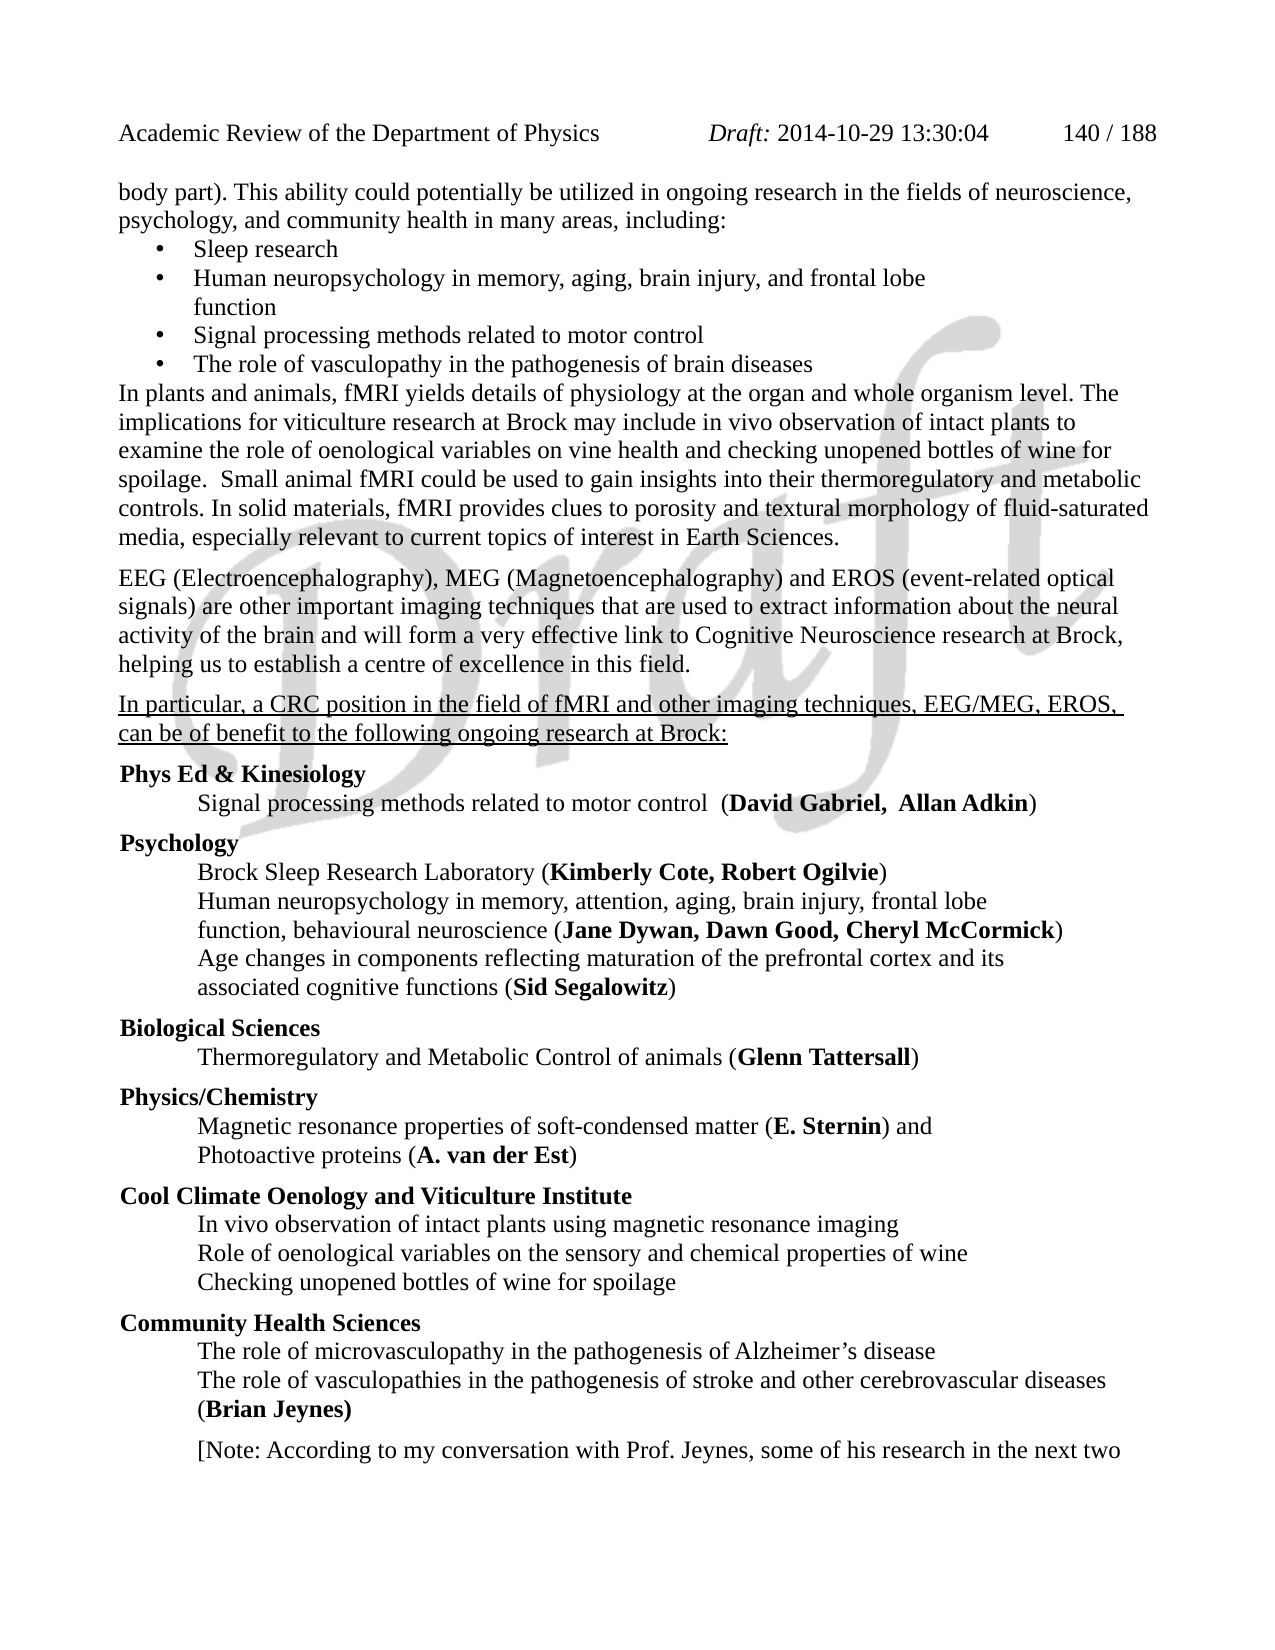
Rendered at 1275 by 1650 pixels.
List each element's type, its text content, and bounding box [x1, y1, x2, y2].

text Physics/Chemistry Magnetic resonance properties of soft-condensed matter (E. Sternin) and Photoactive proteins (A. van der Est) [119, 1082, 1157, 1169]
text Biological Sciences Thermoregulatory and Metabolic Control of animals (Glenn Tattersall) [119, 1013, 1157, 1071]
picture [118, 234, 156, 378]
list Human neuropsychology in memory, aging, brain injury, and frontal lobe function [156, 263, 1157, 321]
list Sleep research [156, 234, 1157, 263]
text [Note: According to my conversation with Prof. Jeynes, some of his research in the next two [197, 1435, 1157, 1463]
picture [118, 747, 1157, 1532]
text Cool Climate Oenology and Viticulture Institute In vivo observation of intact plants using magnetic resonance imaging Role of oenological variables on the sensory and chemical properties of wine Checking unopened bottles of wine for spoilage [119, 1181, 1157, 1296]
list Signal processing methods related to motor control [156, 321, 1157, 349]
text In particular, a CRC position in the field of fMRI and other imaging techniques, EEG/MEG, EROS, can be of benefit to the following ongoing research at Brock: [118, 689, 1157, 747]
text EEG (Electroencephalography), MEG (Magnetoencephalography) and EROS (event-related optical signals) are other important imaging techniques that are used to extract information about the neural activity of the brain and will form a very effective link to Cognitive Neuroscience research at Brock, helping us to establish a centre of excellence in this field. [118, 563, 1157, 678]
picture [118, 678, 1157, 689]
picture [118, 118, 1157, 177]
text body part). This ability could potentially be utilized in ongoing research in the fields of neuroscience, psychology, and community health in many areas, including: [118, 177, 1157, 234]
text In plants and animals, fMRI yields details of physiology at the organ and whole organism level. The implications for viticulture research at Brock may include in vivo observation of intact plants to examine the role of oenological variables on vine health and checking unopened bottles of wine for spoilage. Small animal fMRI could be used to gain insights into their thermoregulatory and metabolic controls. In solid materials, fMRI provides clues to porosity and textural morphology of fluid-saturated media, especially relevant to current topics of interest in Earth Sciences. [118, 378, 1157, 551]
picture [118, 551, 1157, 563]
text Psychology Brock Sleep Research Laboratory (Kimberly Cote, Robert Ogilvie) Human neuropsychology in memory, attention, aging, brain injury, frontal lobe function, behavioural neuroscience (Jane Dywan, Dawn Good, Cheryl McCormick) Age changes in components reflecting maturation of the prefrontal cortex and its associated cognitive functions (Sid Segalowitz) [119, 828, 1157, 1001]
text Community Health Sciences The role of microvasculopathy in the pathogenesis of Alzheimer’s disease The role of vasculopathies in the pathogenesis of stroke and other cerebrovascular diseases (Brian Jeynes) [119, 1308, 1157, 1423]
list The role of vasculopathy in the pathogenesis of brain diseases [156, 349, 1157, 378]
text Phys Ed & Kinesiology Signal processing methods related to motor control (David Gabriel, Allan Adkin) [119, 759, 1157, 817]
